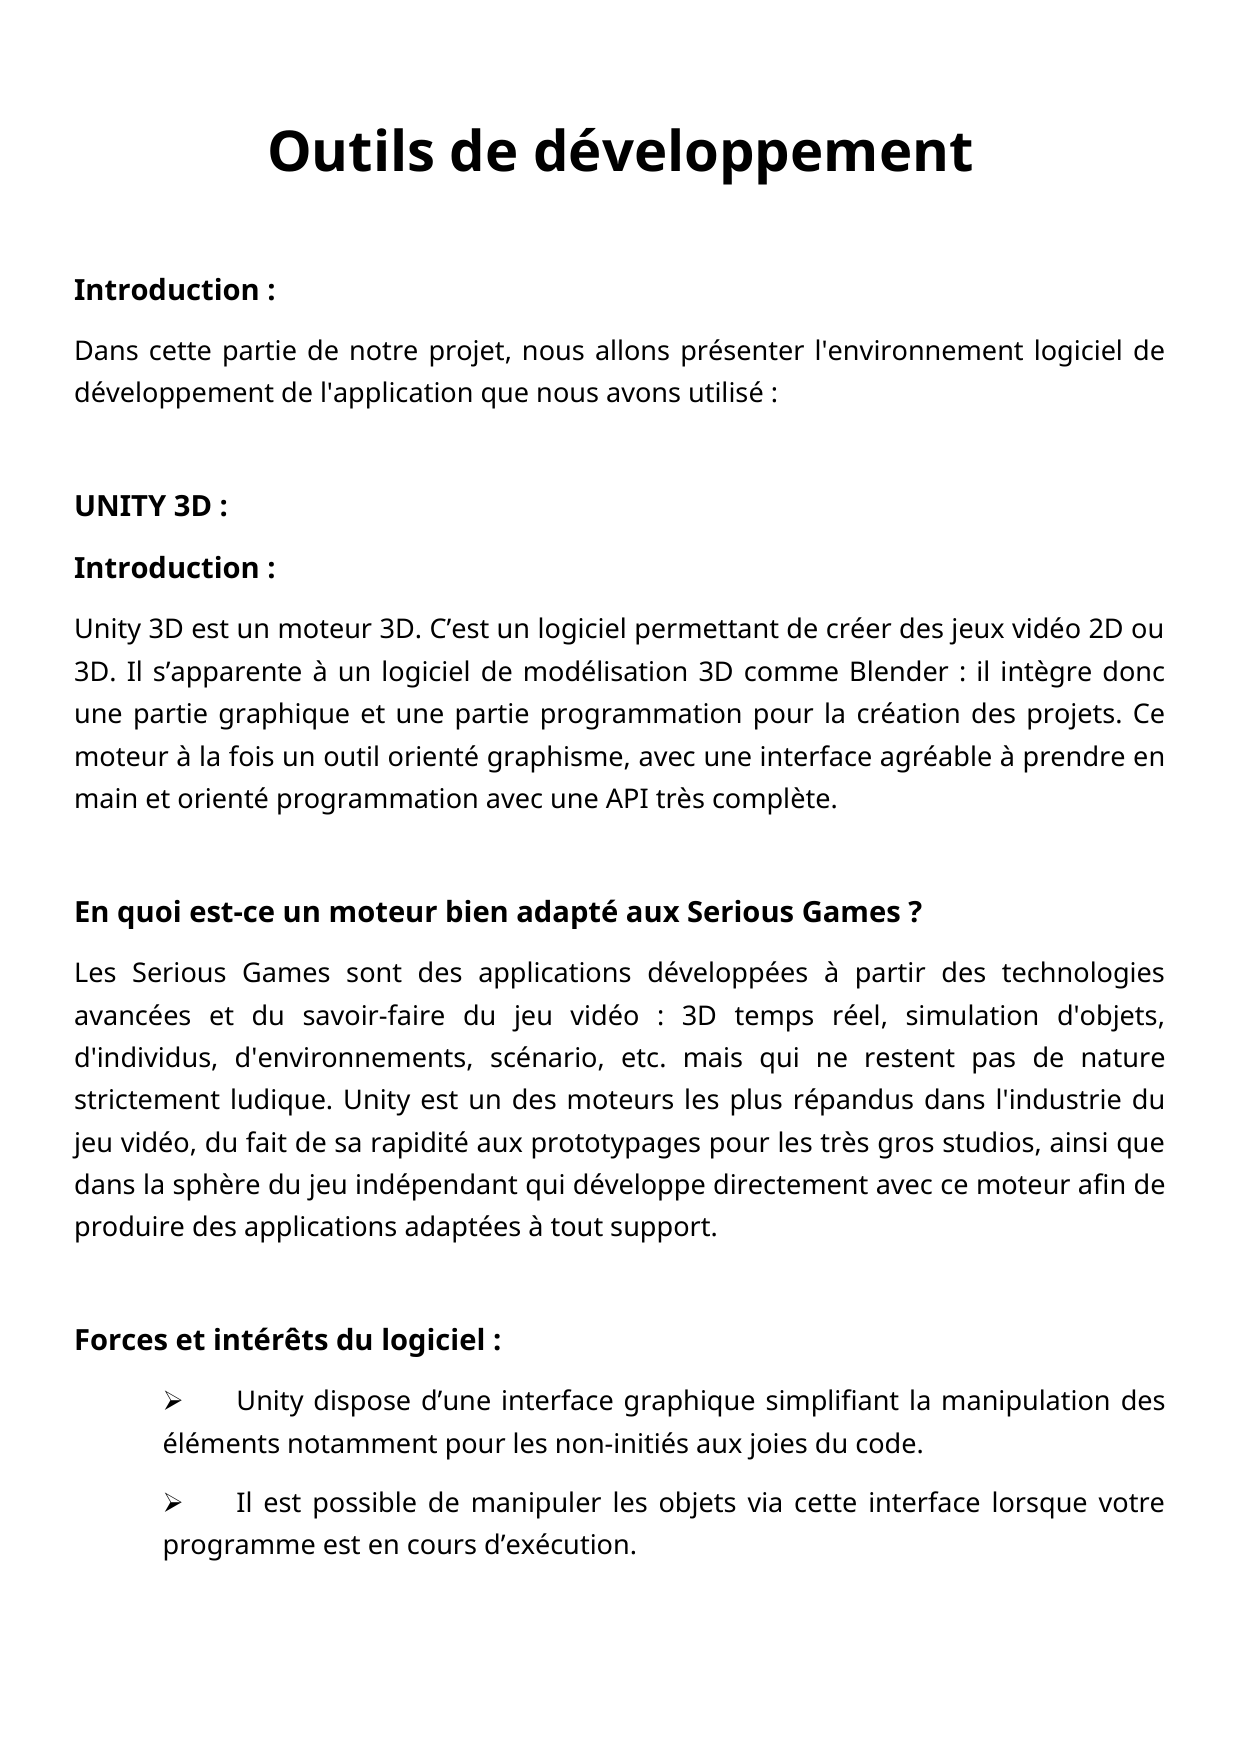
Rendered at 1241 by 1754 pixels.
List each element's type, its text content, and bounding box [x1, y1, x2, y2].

text Introduction : [74, 269, 1167, 309]
text Unity 3D est un moteur 3D. C’est un logiciel permettant de créer des jeux vidéo 2D ou 3D. Il s’apparente à un logiciel de modélisation 3D comme Blender : il intègre donc une partie graphique et une partie programmation pour la création des projets. Ce moteur à la fois un outil orienté graphisme, avec une interface agréable à prendre en main et orienté programmation avec une API très complète. [74, 610, 1167, 816]
text En quoi est-ce un moteur bien adapté aux Serious Games ? [74, 891, 1167, 931]
text Dans cette partie de notre projet, nous allons présenter l'environnement logiciel de développement de l'application que nous avons utilisé : [74, 331, 1167, 411]
text Forces et intérêts du logiciel : [74, 1319, 1167, 1359]
text UNITY 3D : [74, 485, 1167, 525]
text Introduction : [74, 548, 1167, 587]
text Outils de développement [74, 112, 1167, 188]
list Il est possible de manipuler les objets via cette interface lorsque votre programme est en cours d’exécution. [162, 1483, 1167, 1563]
list Unity dispose d’une interface graphique simplifiant la manipulation des éléments notamment pour les non-initiés aux joies du code. [162, 1382, 1167, 1461]
text Les Serious Games sont des applications développées à partir des technologies avancées et du savoir-faire du jeu vidéo : 3D temps réel, simulation d'objets, d'individus, d'environnements, scénario, etc. mais qui ne restent pas de nature strictement ludique. Unity est un des moteurs les plus répandus dans l'industrie du jeu vidéo, du fait de sa rapidité aux prototypages pour les très gros studios, ainsi que dans la sphère du jeu indépendant qui développe directement avec ce moteur afin de produire des applications adaptées à tout support. [74, 953, 1167, 1245]
